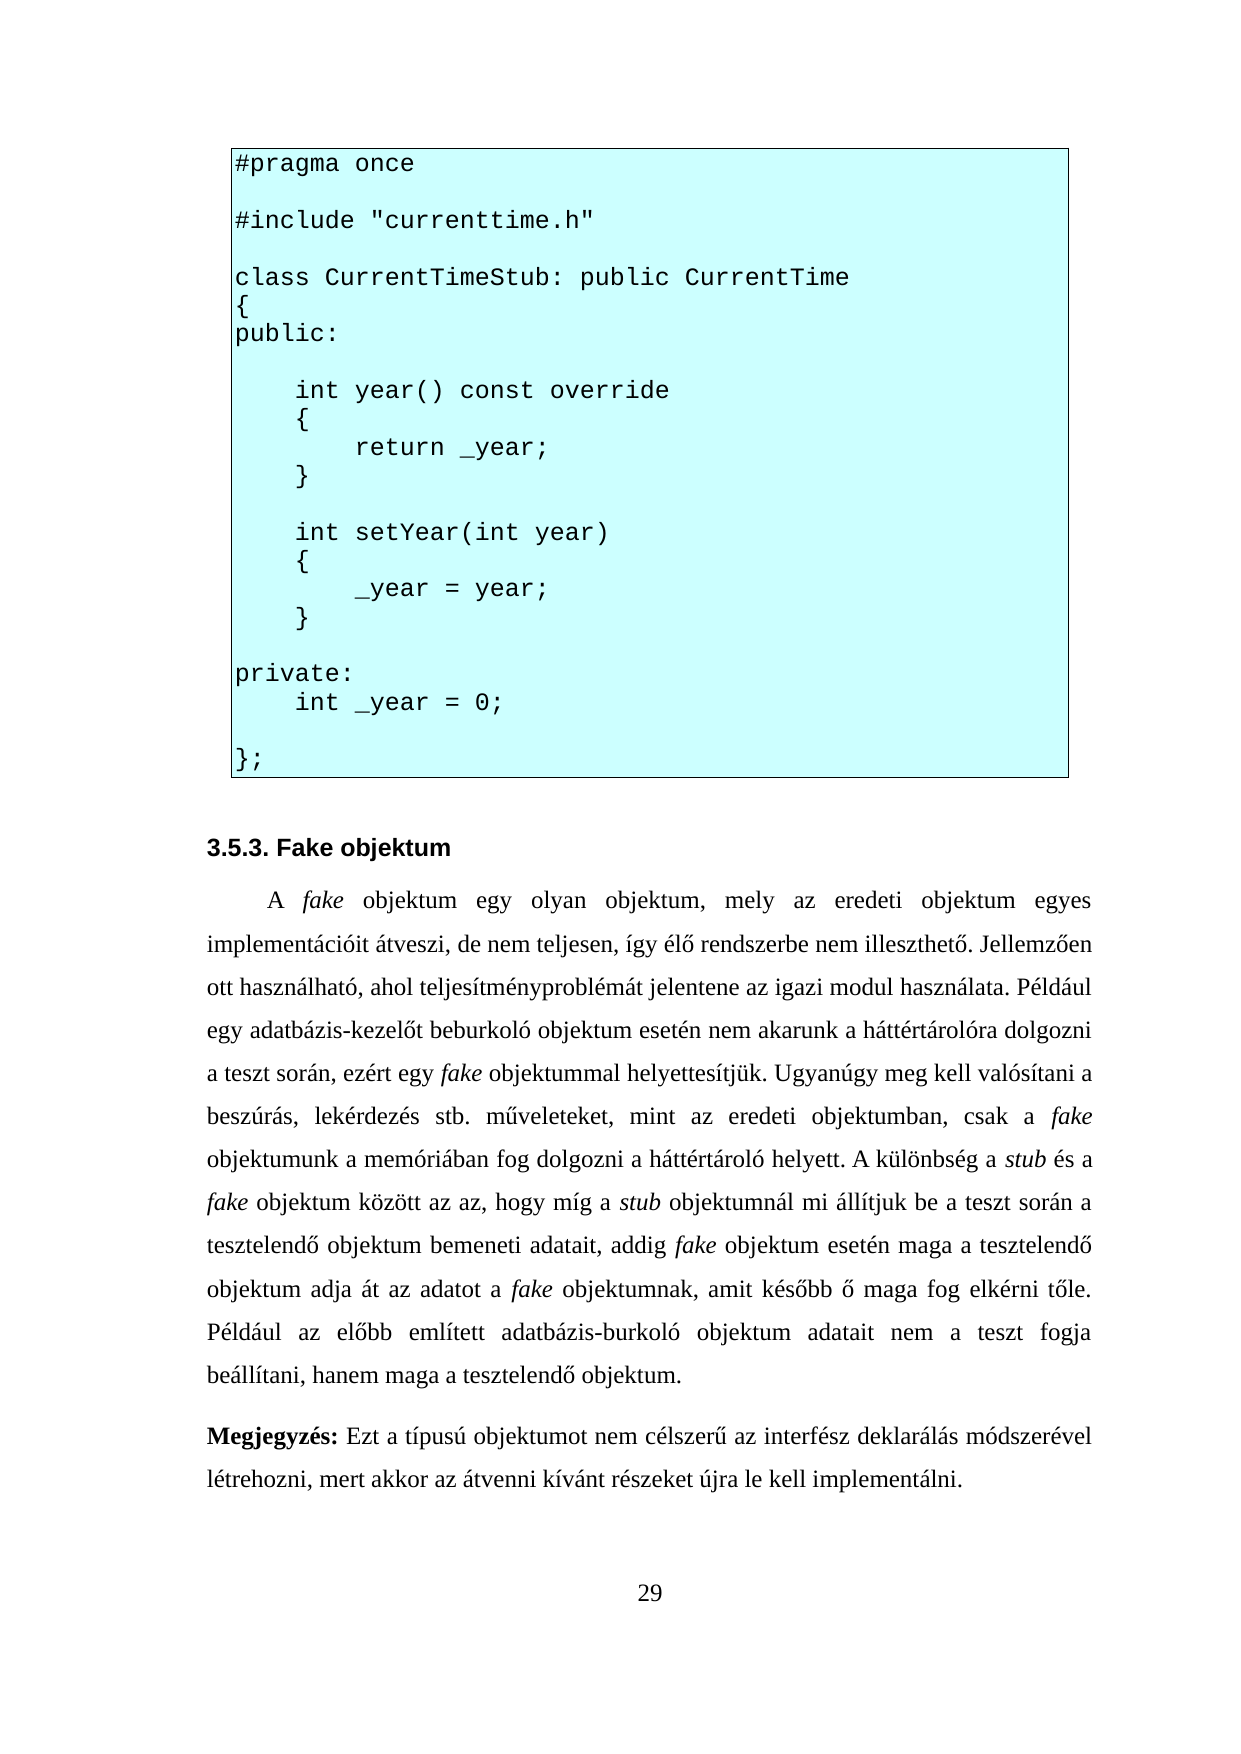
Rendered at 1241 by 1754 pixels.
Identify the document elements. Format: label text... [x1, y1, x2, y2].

subtitle Fake objektum [207, 833, 1093, 861]
text Megjegyzés: Ezt a típusú objektumot nem célszerű az interfész deklarálás módszerével létrehozni, mert akkor az átvenni kívánt részeket újra le kell implementálni. [207, 1421, 1093, 1493]
text A fake objektum egy olyan objektum, mely az eredeti objektum egyes implementációit átveszi, de nem teljesen, így élő rendszerbe nem illeszthető. Jellemzően ott használható, ahol teljesítményproblémát jelentene az igazi modul használata. Például egy adatbázis-kezelőt beburkoló objektum esetén nem akarunk a háttértárolóra dolgozni a teszt során, ezért egy fake objektummal helyettesítjük. Ugyanúgy meg kell valósítani a beszúrás, lekérdezés stb. műveleteket, mint az eredeti objektumban, csak a fake objektumunk a memóriában fog dolgozni a háttértároló helyett. A különbség a stub és a fake objektum között az az, hogy míg a stub objektumnál mi állítjuk be a teszt során a tesztelendő objektum bemeneti adatait, addig fake objektum esetén maga a tesztelendő objektum adja át az adatot a fake objektumnak, amit később ő maga fog elkérni tőle. Például az előbb említett adatbázis-burkoló objektum adatait nem a teszt fogja beállítani, hanem maga a tesztelendő objektum. [207, 886, 1093, 1389]
text #pragma once #include "currenttime.h" class CurrentTimeStub: public CurrentTime { public: int year() const override { return _year; } int setYear(int year) { _year = year; } private: int _year = 0; }; [232, 149, 1068, 777]
